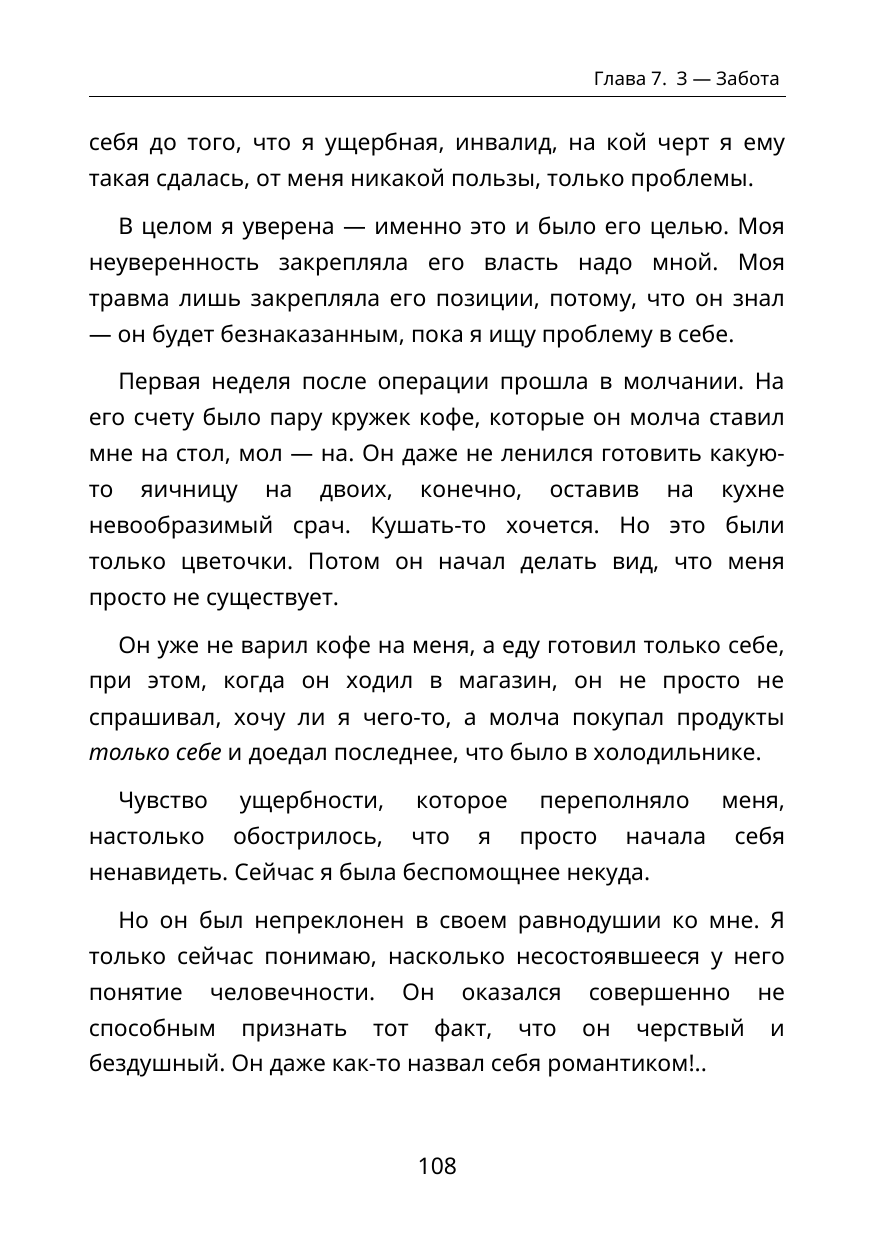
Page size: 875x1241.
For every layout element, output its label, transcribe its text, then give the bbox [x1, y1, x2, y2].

text Он уже не варил кофе на меня, а еду готовил только себе, при этом, когда он ходил в магазин, он не просто не спрашивал, хочу ли я чего-то, а молча покупал продукты только себе и доедал последнее, что было в холодильнике. [88, 628, 786, 768]
text Но он был непреклонен в своем равнодушии ко мне. Я только сейчас понимаю, насколько несостоявшееся у него понятие человечности. Он оказался совершенно не способным признать тот факт, что он черствый и бездушный. Он даже как-то назвал себя романтиком!.. [88, 904, 786, 1079]
text Первая неделя после операции прошла в молчании. На его счету было пару кружек кофе, которые он молча ставил мне на стол, мол — на. Он даже не ленился готовить какую-то яичницу на двоих, конечно, оставив на кухне невообразимый срач. Кушать-то хочется. Но это были только цветочки. Потом он начал делать вид, что меня просто не существует. [88, 365, 786, 612]
text себя до того, что я ущербная, инвалид, на кой черт я ему такая сдалась, от меня никакой пользы, только проблемы. [88, 126, 786, 193]
text В целом я уверена — именно это и было его целью. Моя неуверенность закрепляла его власть надо мной. Моя травма лишь закрепляла его позиции, потому, что он знал — он будет безнаказанным, пока я ищу проблему в себе. [88, 210, 786, 349]
text Чувство ущербности, которое переполняло меня, настолько обострилось, что я просто начала себя ненавидеть. Сейчас я была беспомощнее некуда. [88, 784, 786, 887]
